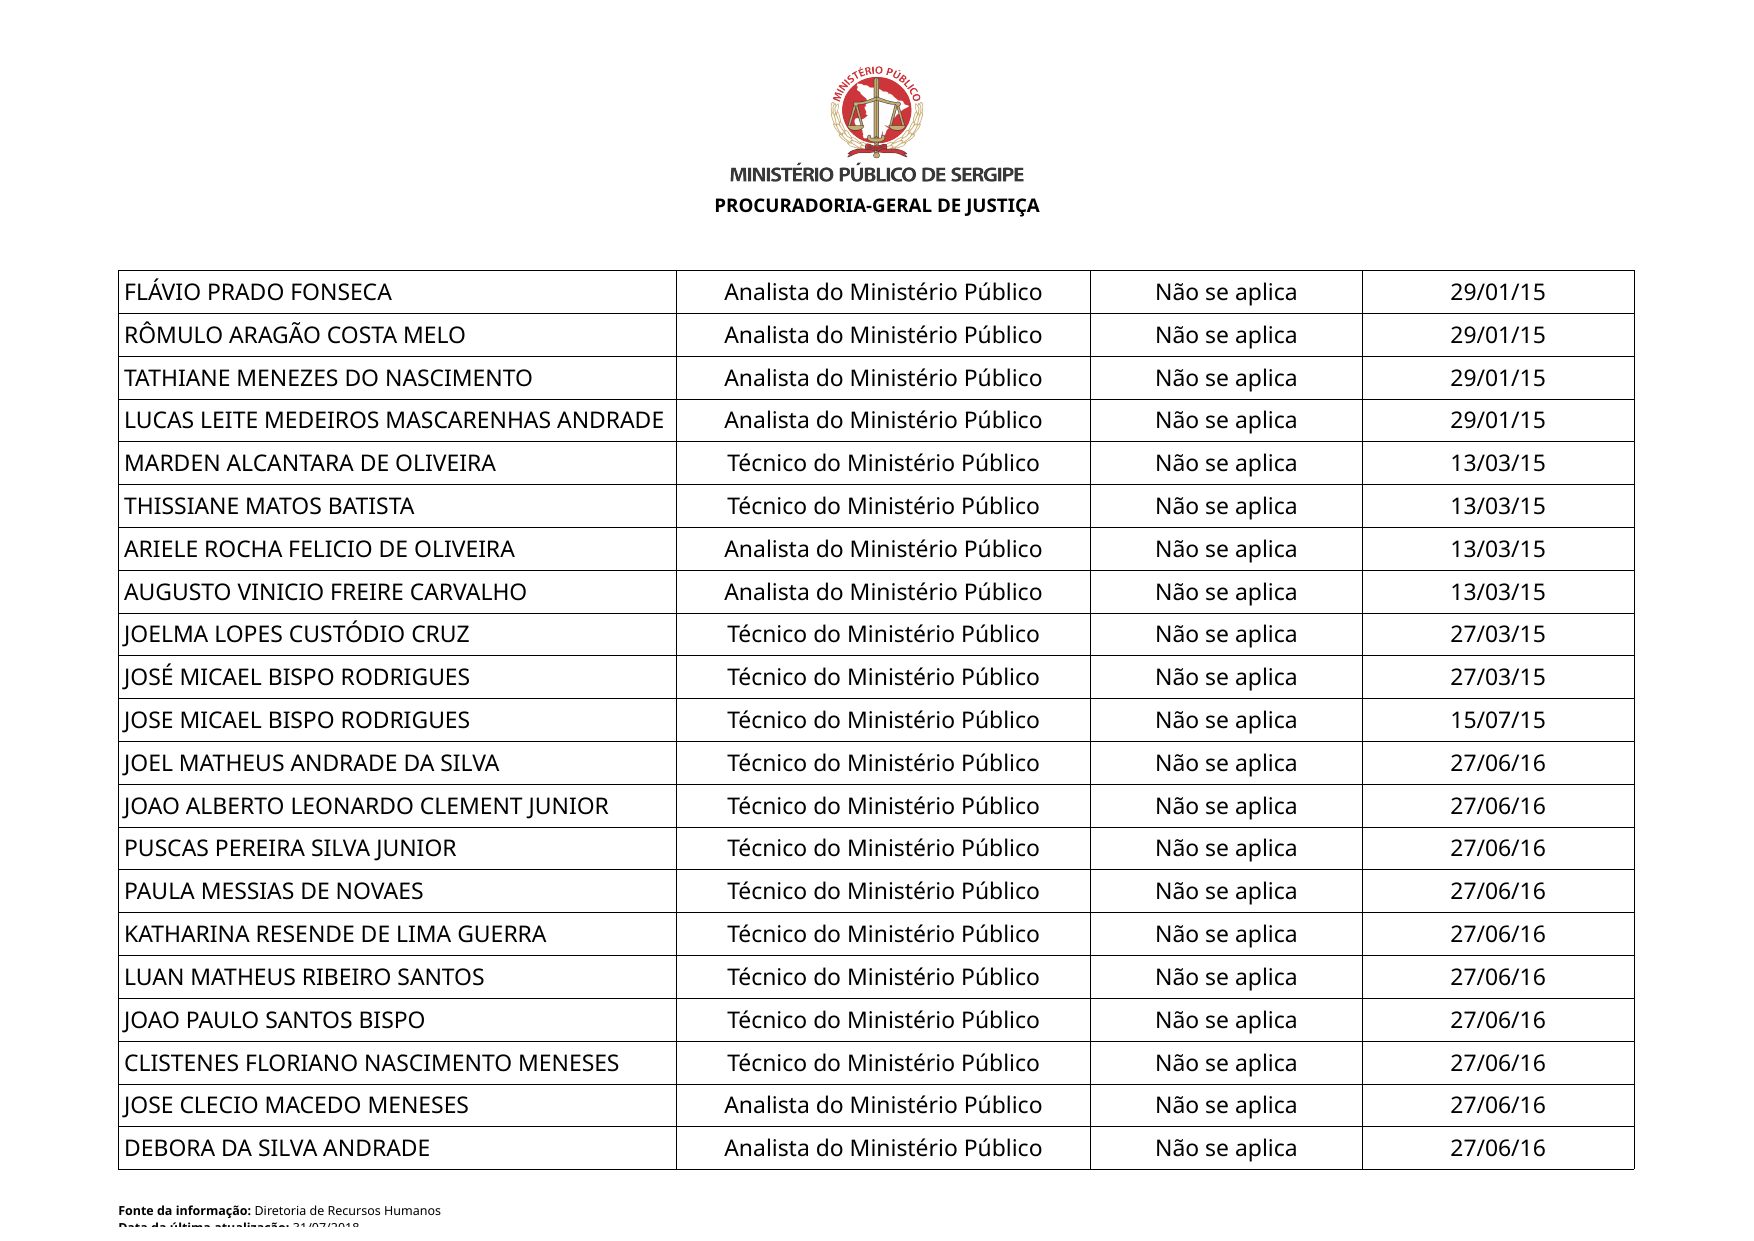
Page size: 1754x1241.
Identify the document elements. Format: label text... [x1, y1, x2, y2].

table_cell Não se aplica [1091, 999, 1362, 1041]
table_cell THISSIANE MATOS BATISTA [119, 485, 676, 527]
table_cell Não se aplica [1091, 1127, 1362, 1169]
table_cell JOSÉ MICAEL BISPO RODRIGUES [119, 656, 676, 698]
table_cell Técnico do Ministério Público [677, 699, 1090, 741]
table_cell 29/01/15 [1363, 271, 1634, 313]
table_cell Não se aplica [1091, 913, 1362, 955]
table_cell 27/06/16 [1363, 870, 1634, 912]
table_cell 27/06/16 [1363, 1042, 1634, 1083]
table_cell Não se aplica [1091, 314, 1362, 356]
table_cell 27/06/16 [1363, 956, 1634, 998]
table_cell FLÁVIO PRADO FONSECA [119, 271, 676, 313]
table_cell Analista do Ministério Público [677, 528, 1090, 570]
table_cell Técnico do Ministério Público [677, 614, 1090, 655]
table_cell 27/03/15 [1363, 614, 1634, 655]
table_cell Não se aplica [1091, 1042, 1362, 1083]
table_cell 13/03/15 [1363, 571, 1634, 612]
table_cell Não se aplica [1091, 485, 1362, 527]
table_cell JOSE MICAEL BISPO RODRIGUES [119, 699, 676, 741]
table_cell Técnico do Ministério Público [677, 656, 1090, 698]
table_cell Técnico do Ministério Público [677, 870, 1090, 912]
table_cell Técnico do Ministério Público [677, 828, 1090, 869]
table_cell 27/03/15 [1363, 656, 1634, 698]
table_cell Técnico do Ministério Público [677, 999, 1090, 1041]
table_cell Analista do Ministério Público [677, 1127, 1090, 1169]
table_cell Não se aplica [1091, 742, 1362, 784]
table_cell Não se aplica [1091, 956, 1362, 998]
table_cell Não se aplica [1091, 828, 1362, 869]
table_cell 13/03/15 [1363, 442, 1634, 484]
table_cell Não se aplica [1091, 271, 1362, 313]
table_cell PAULA MESSIAS DE NOVAES [119, 870, 676, 912]
table_cell AUGUSTO VINICIO FREIRE CARVALHO [119, 571, 676, 612]
table_cell Técnico do Ministério Público [677, 1042, 1090, 1083]
table_cell JOELMA LOPES CUSTÓDIO CRUZ [119, 614, 676, 655]
table_cell 13/03/15 [1363, 485, 1634, 527]
table_cell Analista do Ministério Público [677, 271, 1090, 313]
table_cell 27/06/16 [1363, 785, 1634, 827]
table_cell Analista do Ministério Público [677, 1085, 1090, 1126]
table_cell Analista do Ministério Público [677, 400, 1090, 441]
table_cell Técnico do Ministério Público [677, 785, 1090, 827]
table_cell Técnico do Ministério Público [677, 913, 1090, 955]
table_cell 27/06/16 [1363, 999, 1634, 1041]
table_cell 27/06/16 [1363, 828, 1634, 869]
table_cell Técnico do Ministério Público [677, 485, 1090, 527]
table_cell JOSE CLECIO MACEDO MENESES [119, 1085, 676, 1126]
table_cell Não se aplica [1091, 442, 1362, 484]
table_cell MARDEN ALCANTARA DE OLIVEIRA [119, 442, 676, 484]
table_cell 27/06/16 [1363, 742, 1634, 784]
table_cell PUSCAS PEREIRA SILVA JUNIOR [119, 828, 676, 869]
table_cell LUCAS LEITE MEDEIROS MASCARENHAS ANDRADE [119, 400, 676, 441]
table_cell 29/01/15 [1363, 400, 1634, 441]
table_cell Analista do Ministério Público [677, 357, 1090, 398]
table_cell Não se aplica [1091, 656, 1362, 698]
table_cell RÔMULO ARAGÃO COSTA MELO [119, 314, 676, 356]
table_cell Técnico do Ministério Público [677, 956, 1090, 998]
table_cell Não se aplica [1091, 357, 1362, 398]
table_cell 27/06/16 [1363, 1127, 1634, 1169]
table_cell 13/03/15 [1363, 528, 1634, 570]
table_cell 27/06/16 [1363, 913, 1634, 955]
table_cell JOAO PAULO SANTOS BISPO [119, 999, 676, 1041]
table_cell Não se aplica [1091, 699, 1362, 741]
table_cell 27/06/16 [1363, 1085, 1634, 1126]
table_cell Analista do Ministério Público [677, 571, 1090, 612]
table_cell Não se aplica [1091, 528, 1362, 570]
table_cell 15/07/15 [1363, 699, 1634, 741]
table_cell 29/01/15 [1363, 357, 1634, 398]
table_cell Não se aplica [1091, 785, 1362, 827]
table_cell LUAN MATHEUS RIBEIRO SANTOS [119, 956, 676, 998]
table_cell Não se aplica [1091, 1085, 1362, 1126]
table_cell ARIELE ROCHA FELICIO DE OLIVEIRA [119, 528, 676, 570]
table_cell TATHIANE MENEZES DO NASCIMENTO [119, 357, 676, 398]
table_cell JOEL MATHEUS ANDRADE DA SILVA [119, 742, 676, 784]
picture [730, 66, 1024, 185]
table_cell 29/01/15 [1363, 314, 1634, 356]
table_cell CLISTENES FLORIANO NASCIMENTO MENESES [119, 1042, 676, 1083]
table_cell Não se aplica [1091, 400, 1362, 441]
table_cell DEBORA DA SILVA ANDRADE [119, 1127, 676, 1169]
table_cell Analista do Ministério Público [677, 314, 1090, 356]
table_cell Técnico do Ministério Público [677, 742, 1090, 784]
table_cell Técnico do Ministério Público [677, 442, 1090, 484]
table_cell Não se aplica [1091, 614, 1362, 655]
table_cell KATHARINA RESENDE DE LIMA GUERRA [119, 913, 676, 955]
table_cell Não se aplica [1091, 571, 1362, 612]
table_cell JOAO ALBERTO LEONARDO CLEMENT JUNIOR [119, 785, 676, 827]
table_cell Não se aplica [1091, 870, 1362, 912]
